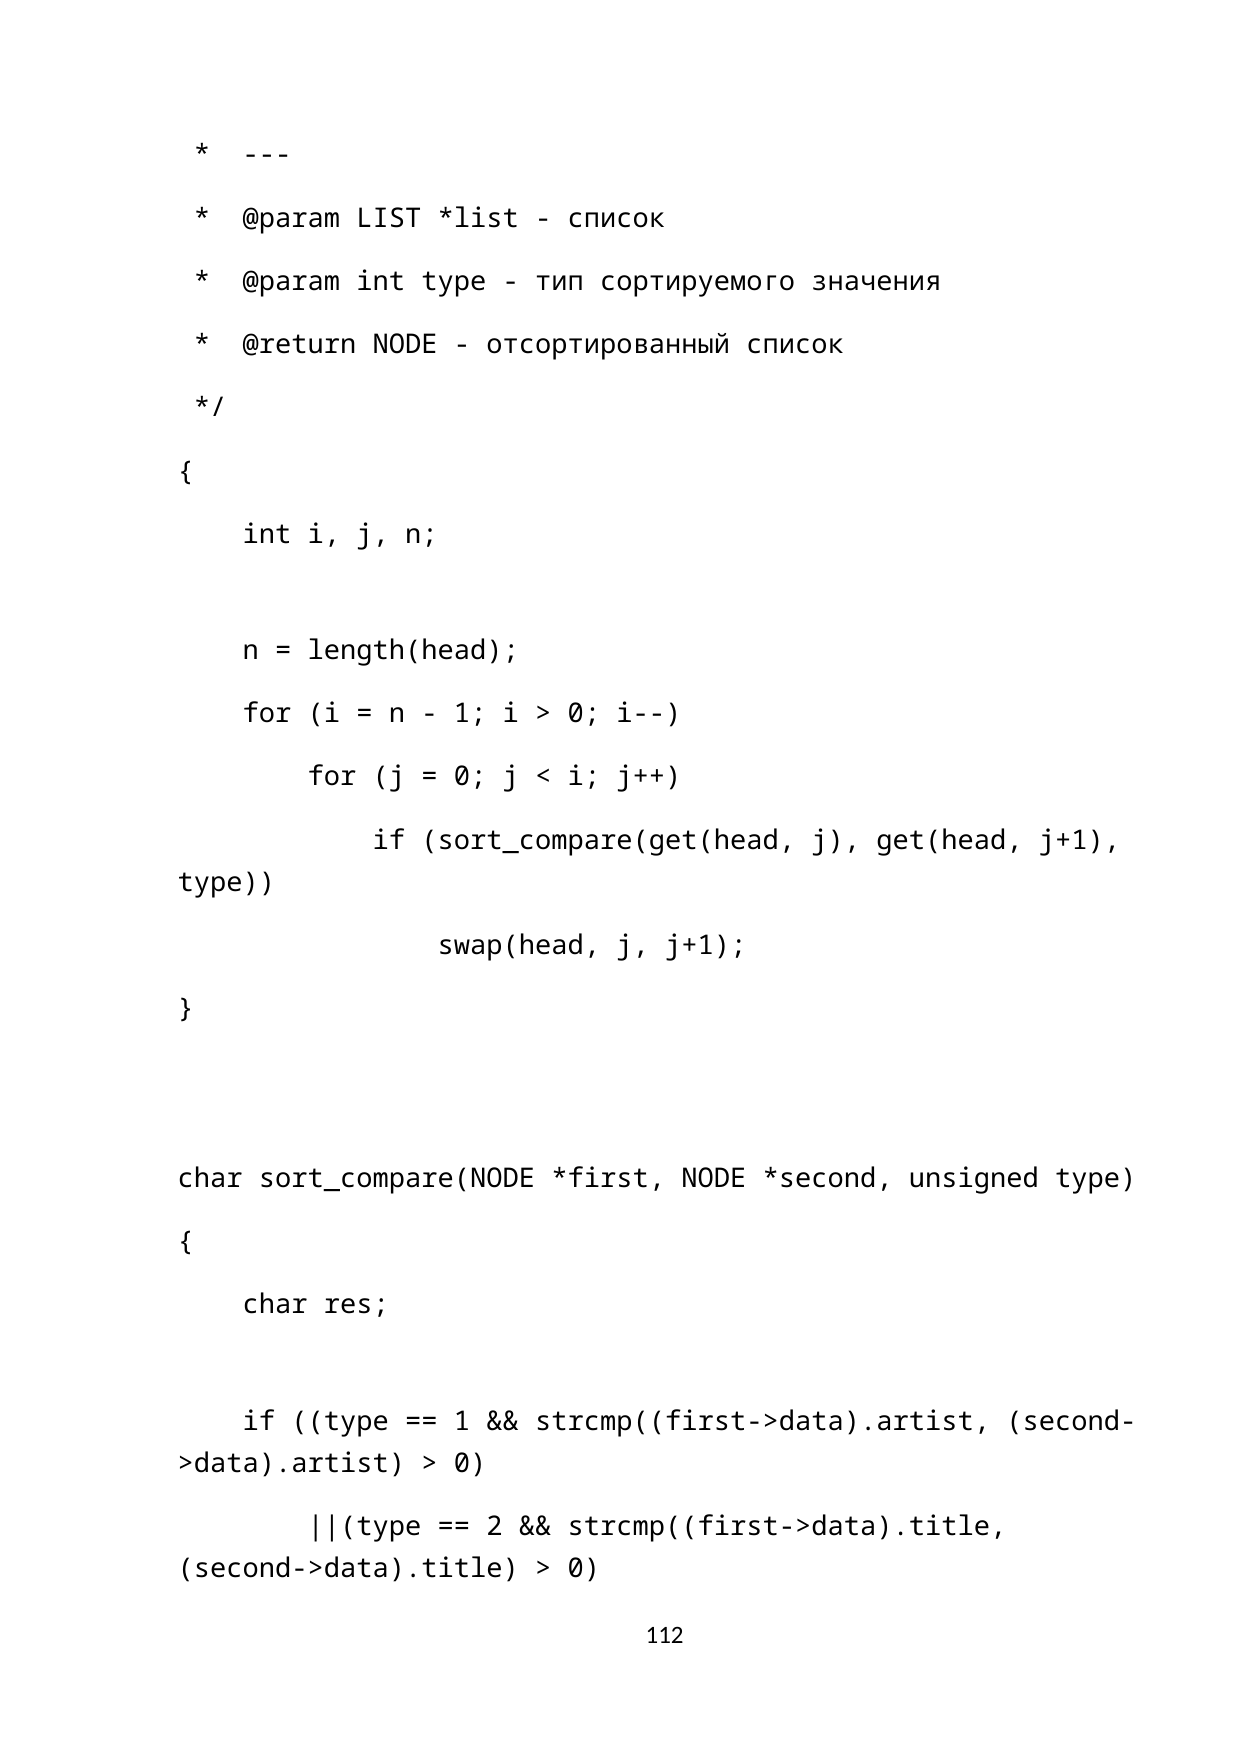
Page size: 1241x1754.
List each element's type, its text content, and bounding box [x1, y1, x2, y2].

text * @return NODE - отсортированный список [177, 324, 1152, 361]
text { [177, 1221, 1152, 1258]
text for (i = n - 1; i > 0; i--) [177, 694, 1152, 731]
text * @param LIST *list - список [177, 198, 1152, 235]
text } [177, 989, 1152, 1026]
text int i, j, n; [177, 514, 1152, 551]
text */ [177, 388, 1152, 424]
text char res; [177, 1285, 1152, 1322]
text ||(type == 2 && strcmp((first->data).title, (second->data).title) > 0) [177, 1507, 1152, 1586]
text * --- [177, 135, 1152, 172]
text if ((type == 1 && strcmp((first->data).artist, (second->data).artist) > 0) [177, 1401, 1152, 1480]
text n = length(head); [177, 630, 1152, 667]
text char sort_compare(NODE *first, NODE *second, unsigned type) [177, 1158, 1152, 1195]
text if (sort_compare(get(head, j), get(head, j+1), type)) [177, 820, 1152, 899]
text { [177, 451, 1152, 488]
text for (j = 0; j < i; j++) [177, 757, 1152, 794]
text * @param int type - тип сортируемого значения [177, 261, 1152, 298]
text swap(head, j, j+1); [177, 926, 1152, 963]
